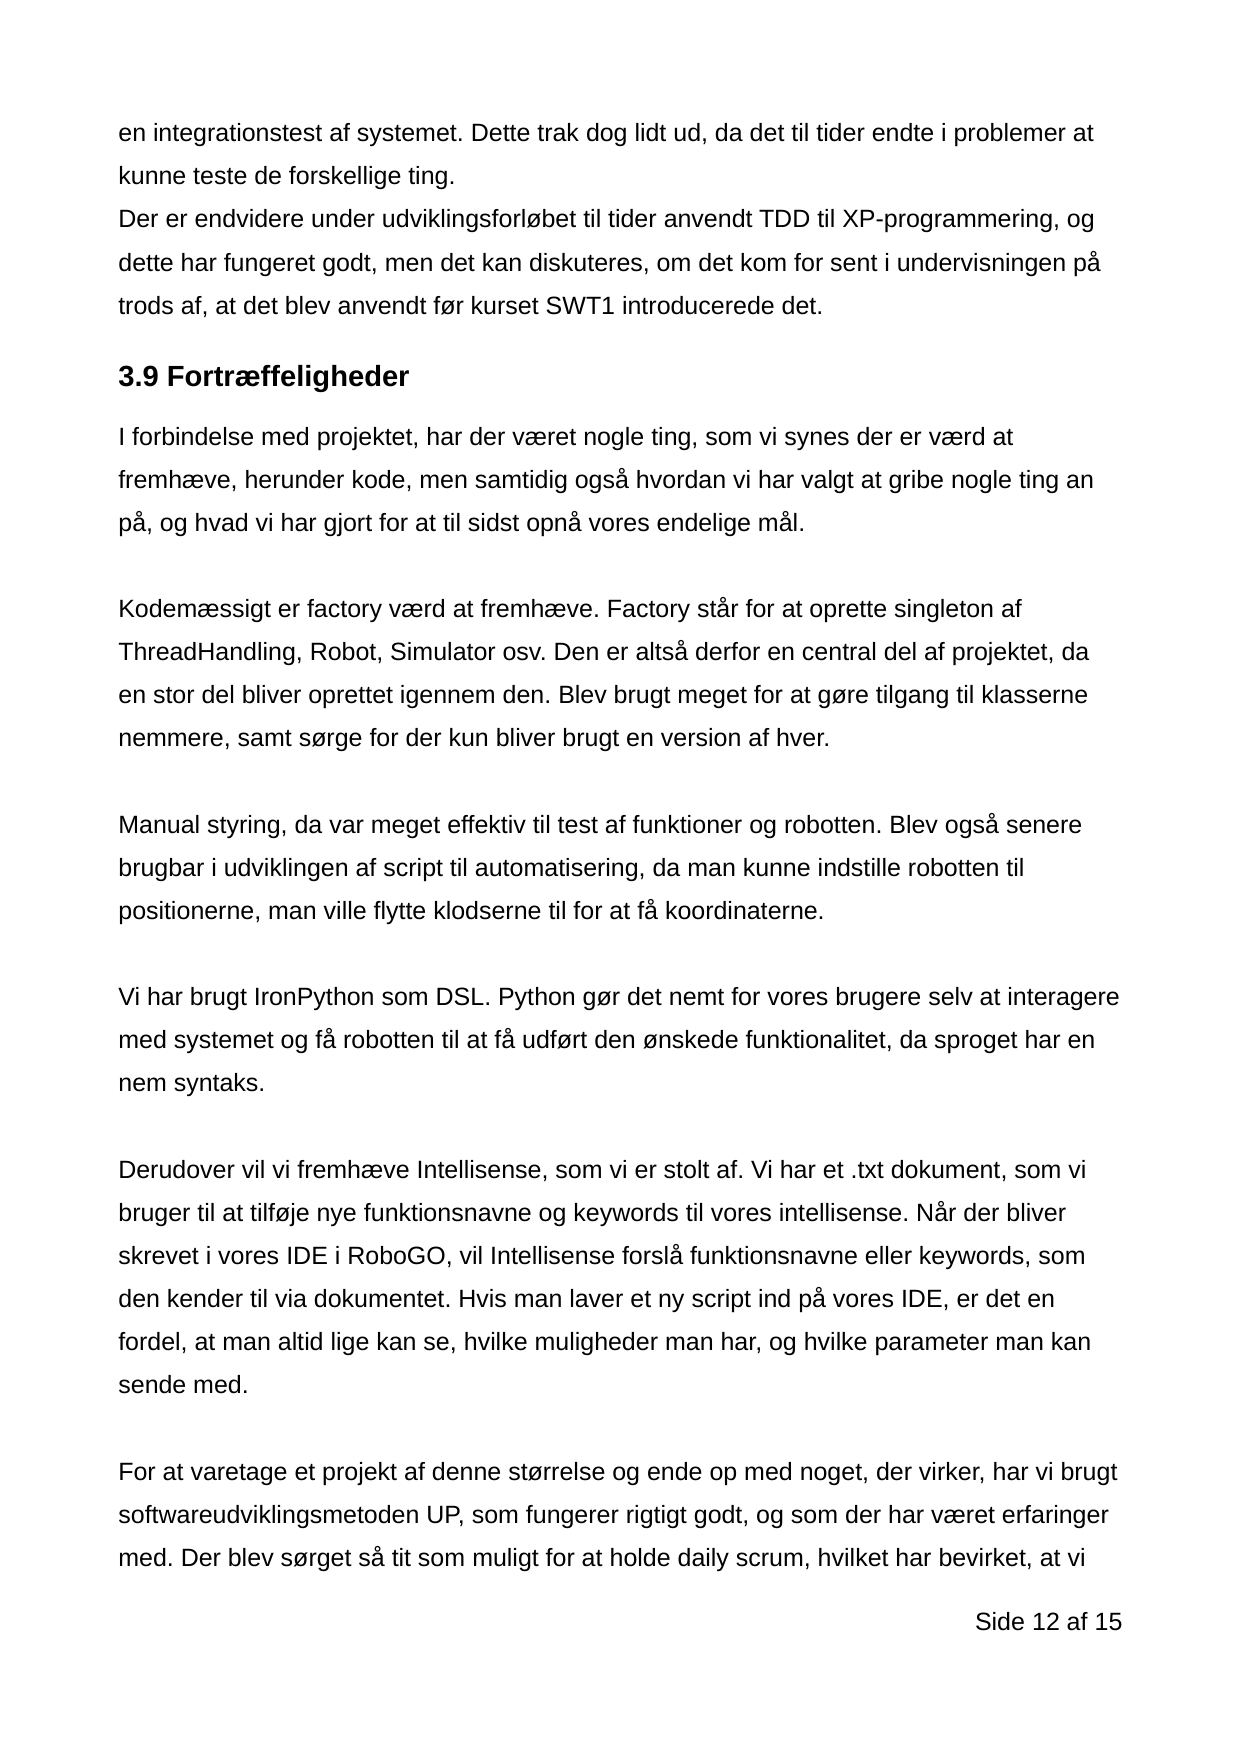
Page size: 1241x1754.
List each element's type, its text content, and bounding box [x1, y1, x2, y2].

text For at varetage et projekt af denne størrelse og ende op med noget, der virker, har vi brugt softwareudviklingsmetoden UP, som fungerer rigtigt godt, og som der har været erfaringer med. Der blev sørget så tit som muligt for at holde daily scrum, hvilket har bevirket, at vi [118, 1457, 1122, 1572]
text Derudover vil vi fremhæve Intellisense, som vi er stolt af. Vi har et .txt dokument, som vi bruger til at tilføje nye funktionsnavne og keywords til vores intellisense. Når der bliver skrevet i vores IDE i RoboGO, vil Intellisense forslå funktionsnavne eller keywords, som den kender til via dokumentet. Hvis man laver et ny script ind på vores IDE, er det en fordel, at man altid lige kan se, hvilke muligheder man har, og hvilke parameter man kan sende med. [118, 1155, 1122, 1399]
subtitle 3.9 Fortræffeligheder [118, 359, 1122, 392]
text Der er endvidere under udviklingsforløbet til tider anvendt TDD til XP-programmering, og dette har fungeret godt, men det kan diskuteres, om det kom for sent i undervisningen på trods af, at det blev anvendt før kurset SWT1 introducerede det. [118, 204, 1122, 319]
text Vi har brugt IronPython som DSL. Python gør det nemt for vores brugere selv at interagere med systemet og få robotten til at få udført den ønskede funktionalitet, da sproget har en nem syntaks. [118, 982, 1122, 1097]
text Kodemæssigt er factory værd at fremhæve. Factory står for at oprette singleton af ThreadHandling, Robot, Simulator osv. Den er altså derfor en central del af projektet, da en stor del bliver oprettet igennem den. Blev brugt meget for at gøre tilgang til klasserne nemmere, samt sørge for der kun bliver brugt en version af hver. [118, 594, 1122, 752]
text Manual styring, da var meget effektiv til test af funktioner og robotten. Blev også senere brugbar i udviklingen af script til automatisering, da man kunne indstille robotten til positionerne, man ville flytte klodserne til for at få koordinaterne. [118, 810, 1122, 925]
text I forbindelse med projektet, har der været nogle ting, som vi synes der er værd at fremhæve, herunder kode, men samtidig også hvordan vi har valgt at gribe nogle ting an på, og hvad vi har gjort for at til sidst opnå vores endelige mål. [118, 422, 1122, 537]
text en integrationstest af systemet. Dette trak dog lidt ud, da det til tider endte i problemer at kunne teste de forskellige ting. [118, 118, 1122, 190]
